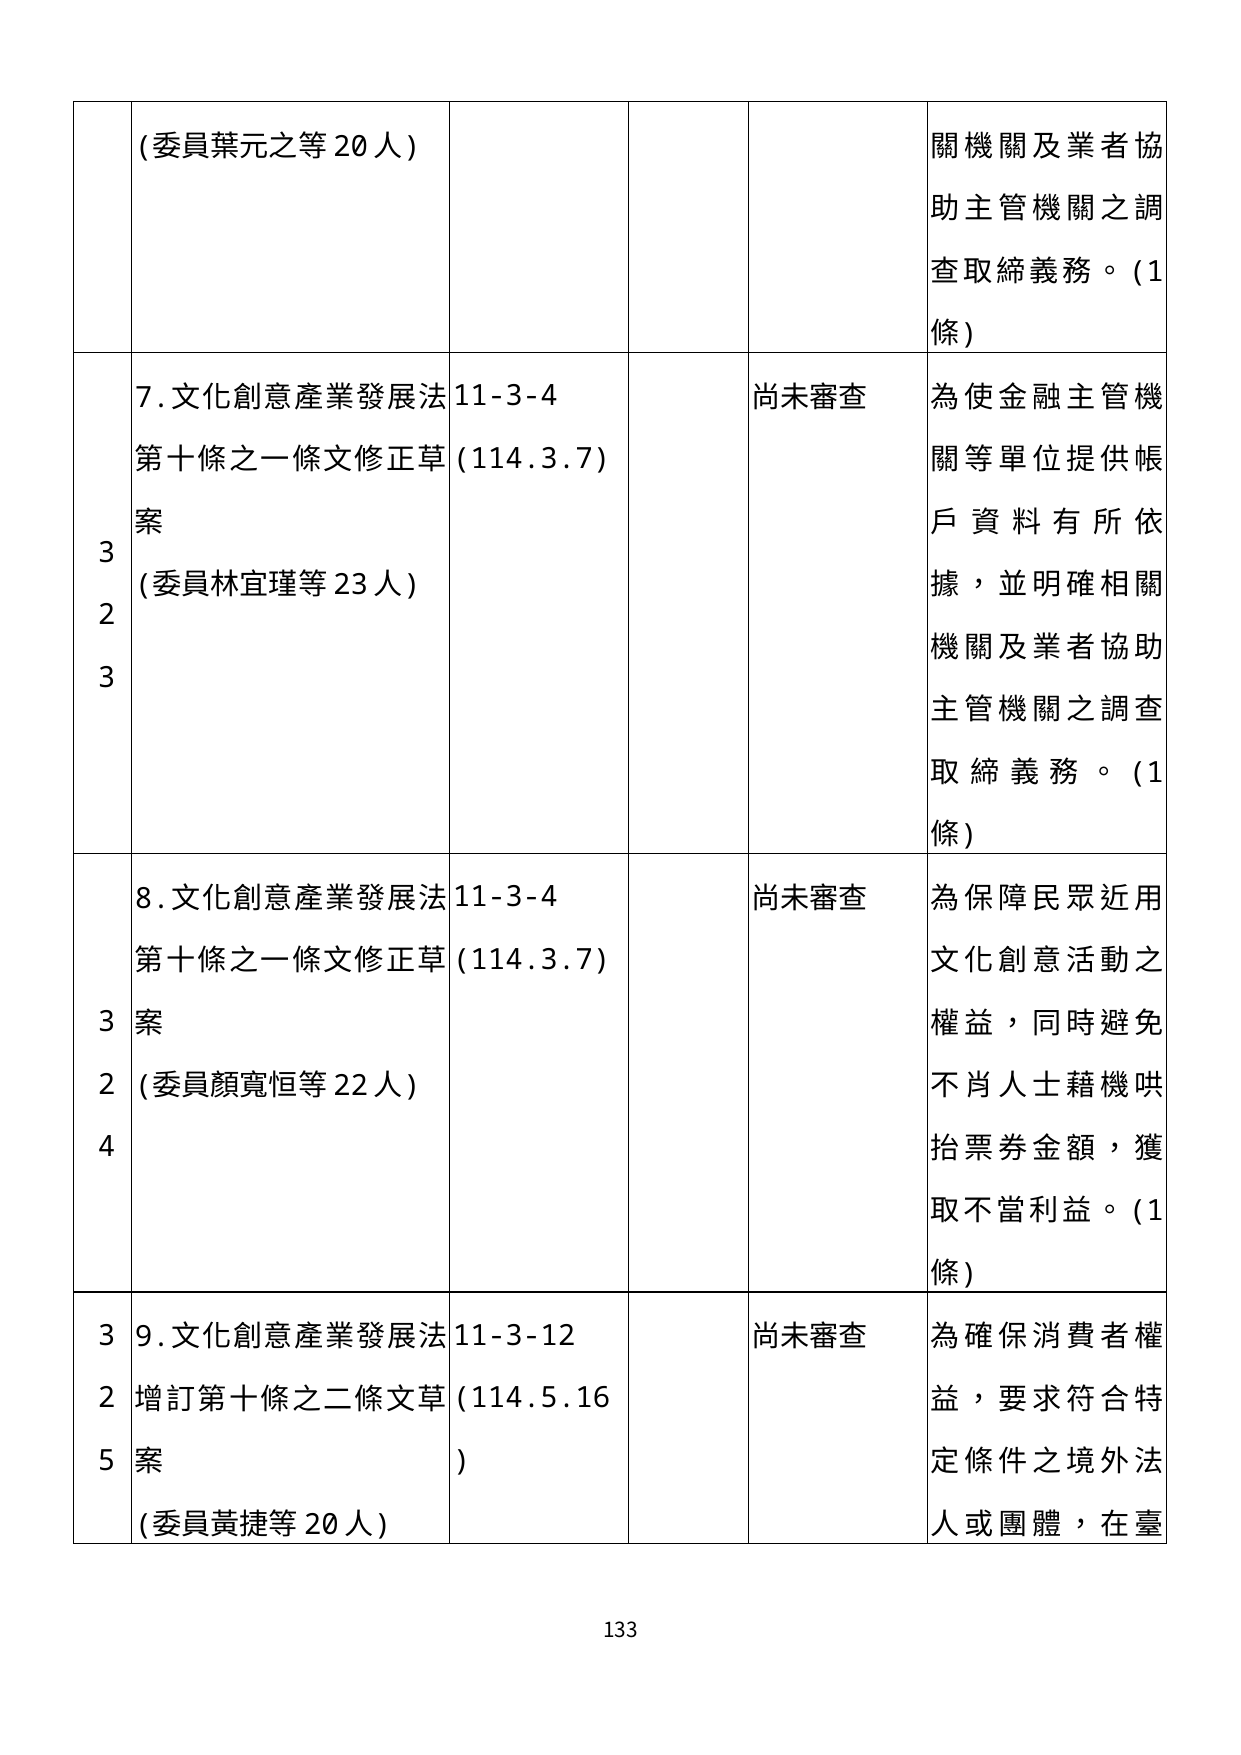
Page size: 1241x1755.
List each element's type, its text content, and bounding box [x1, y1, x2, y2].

table_cell 8.文化創意產業發展法第十條之一條文修正草案 (委員顏寬恒等22人) [132, 854, 449, 1291]
table_cell [749, 102, 927, 352]
table_cell 尚未審查 [749, 854, 927, 1291]
table_cell 為使金融主管機關等單位提供帳戶資料有所依據，並明確相關機關及業者協助主管機關之調查取締義務。(1條) [928, 353, 1166, 853]
table_cell 尚未審查 [749, 1293, 927, 1542]
table_cell 為確保消費者權益，要求符合特定條件之境外法人或團體，在臺 [928, 1293, 1166, 1542]
table_cell 關機關及業者協助主管機關之調查取締義務。(1條) [928, 102, 1166, 352]
table_cell 9.文化創意產業發展法增訂第十條之二條文草案 (委員黃捷等20人) [132, 1293, 449, 1542]
table_cell [74, 854, 131, 1291]
table_cell [629, 102, 748, 352]
table_cell [74, 1293, 131, 1542]
table_cell 7.文化創意產業發展法第十條之一條文修正草案 (委員林宜瑾等23人) [132, 353, 449, 853]
table_cell [629, 353, 748, 853]
table_cell 為保障民眾近用文化創意活動之權益，同時避免不肖人士藉機哄抬票券金額，獲取不當利益。(1條) [928, 854, 1166, 1291]
table_cell 尚未審查 [749, 353, 927, 853]
table_cell [629, 1293, 748, 1542]
table_cell 11-3-4 (114.3.7) [450, 854, 628, 1291]
table_cell 11-3-12 (114.5.16) [450, 1293, 628, 1542]
table_cell [629, 854, 748, 1291]
table_cell (委員葉元之等20人) [132, 102, 449, 352]
table_cell [450, 102, 628, 352]
table_cell 11-3-4 (114.3.7) [450, 353, 628, 853]
table_cell [74, 353, 131, 853]
table_cell [74, 102, 131, 352]
